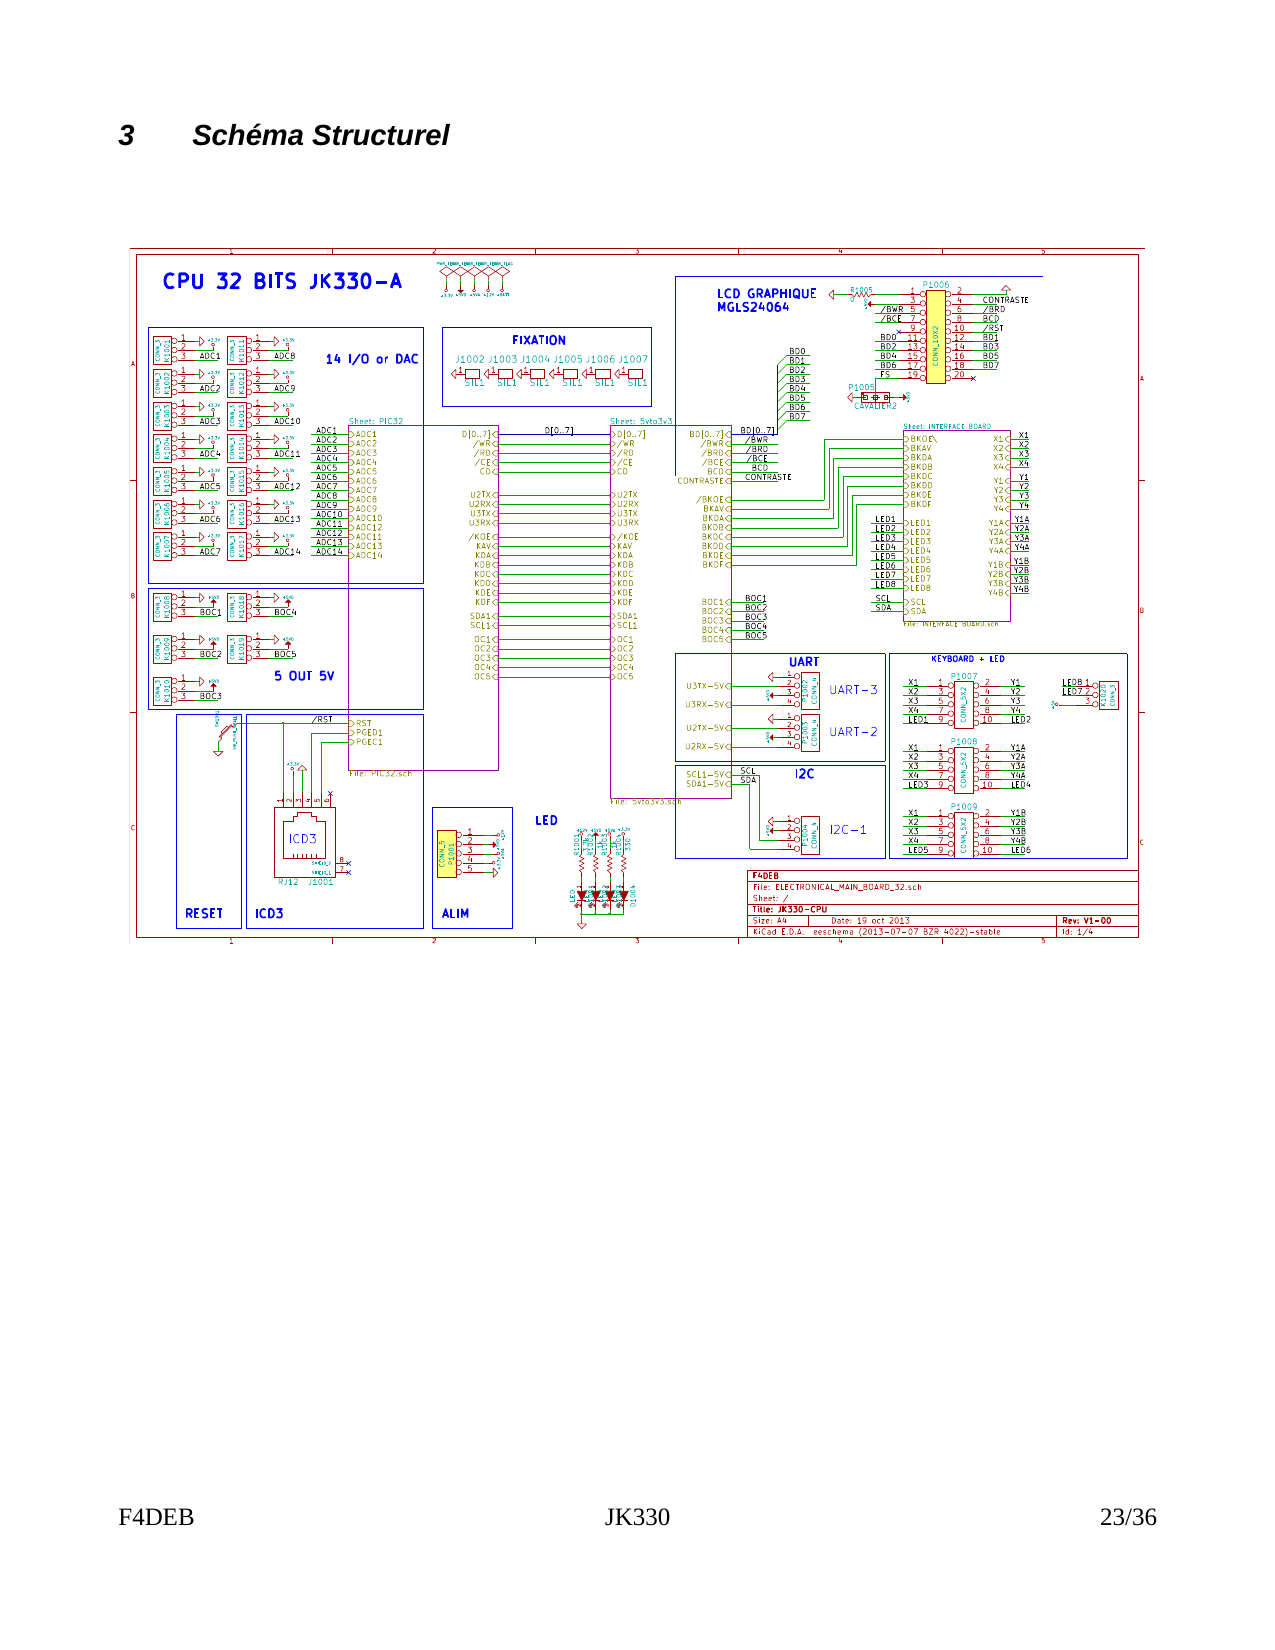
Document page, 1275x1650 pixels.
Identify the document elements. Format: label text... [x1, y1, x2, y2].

subtitle Schéma Structurel [118, 118, 1157, 152]
